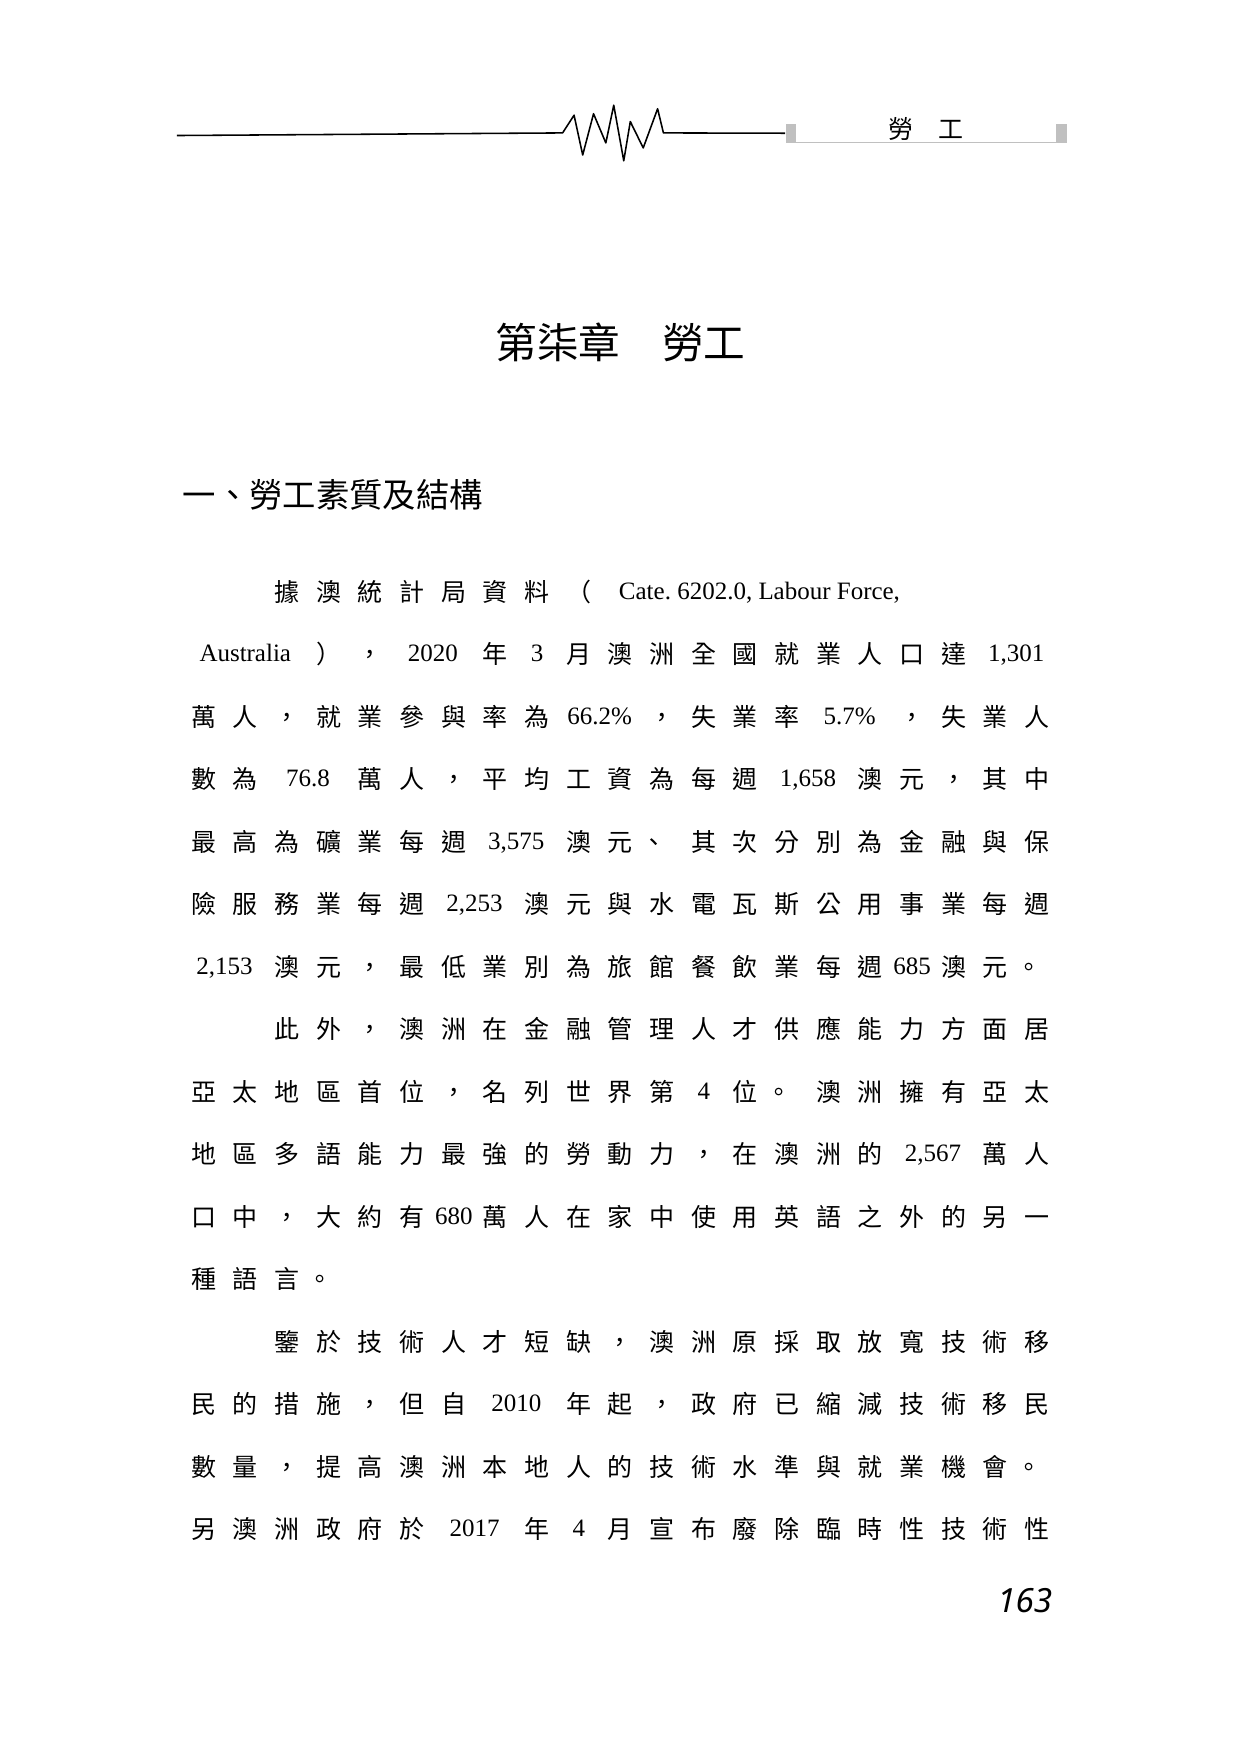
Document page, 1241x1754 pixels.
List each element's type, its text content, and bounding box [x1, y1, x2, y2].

text 此外，澳洲在金融管理人才供應能力方面居亞太地區首位，名列世界第4位。澳洲擁有亞太地區多語能力最強的勞動力，在澳洲的2,567萬人口中，大約有680萬人在家中使用英語之外的另一種語言。 [183, 986, 1058, 1299]
text 據澳統計局資料（Cate. 6202.0, Labour Force, Australia），2020年3月澳洲全國就業人口達1,301萬人，就業參與率為66.2%，失業率5.7%，失業人數為76.8萬人，平均工資為每週1,658澳元，其中最高為礦業每週3,575澳元、其次分別為金融與保險服務業每週2,253澳元與水電瓦斯公用事業每週2,153澳元，最低業別為旅館餐飲業每週685澳元。 [183, 549, 1058, 986]
text 第柒章 勞工 [183, 299, 1058, 361]
text 鑒於技術人才短缺，澳洲原採取放寬技術移民的措施，但自2010年起，政府已縮減技術移民數量，提高澳洲本地人的技術水準與就業機會。另澳洲政府於2017年4月宣布廢除臨時性技術性 [183, 1299, 1058, 1549]
text 一、勞工素質及結構 [183, 468, 1058, 517]
